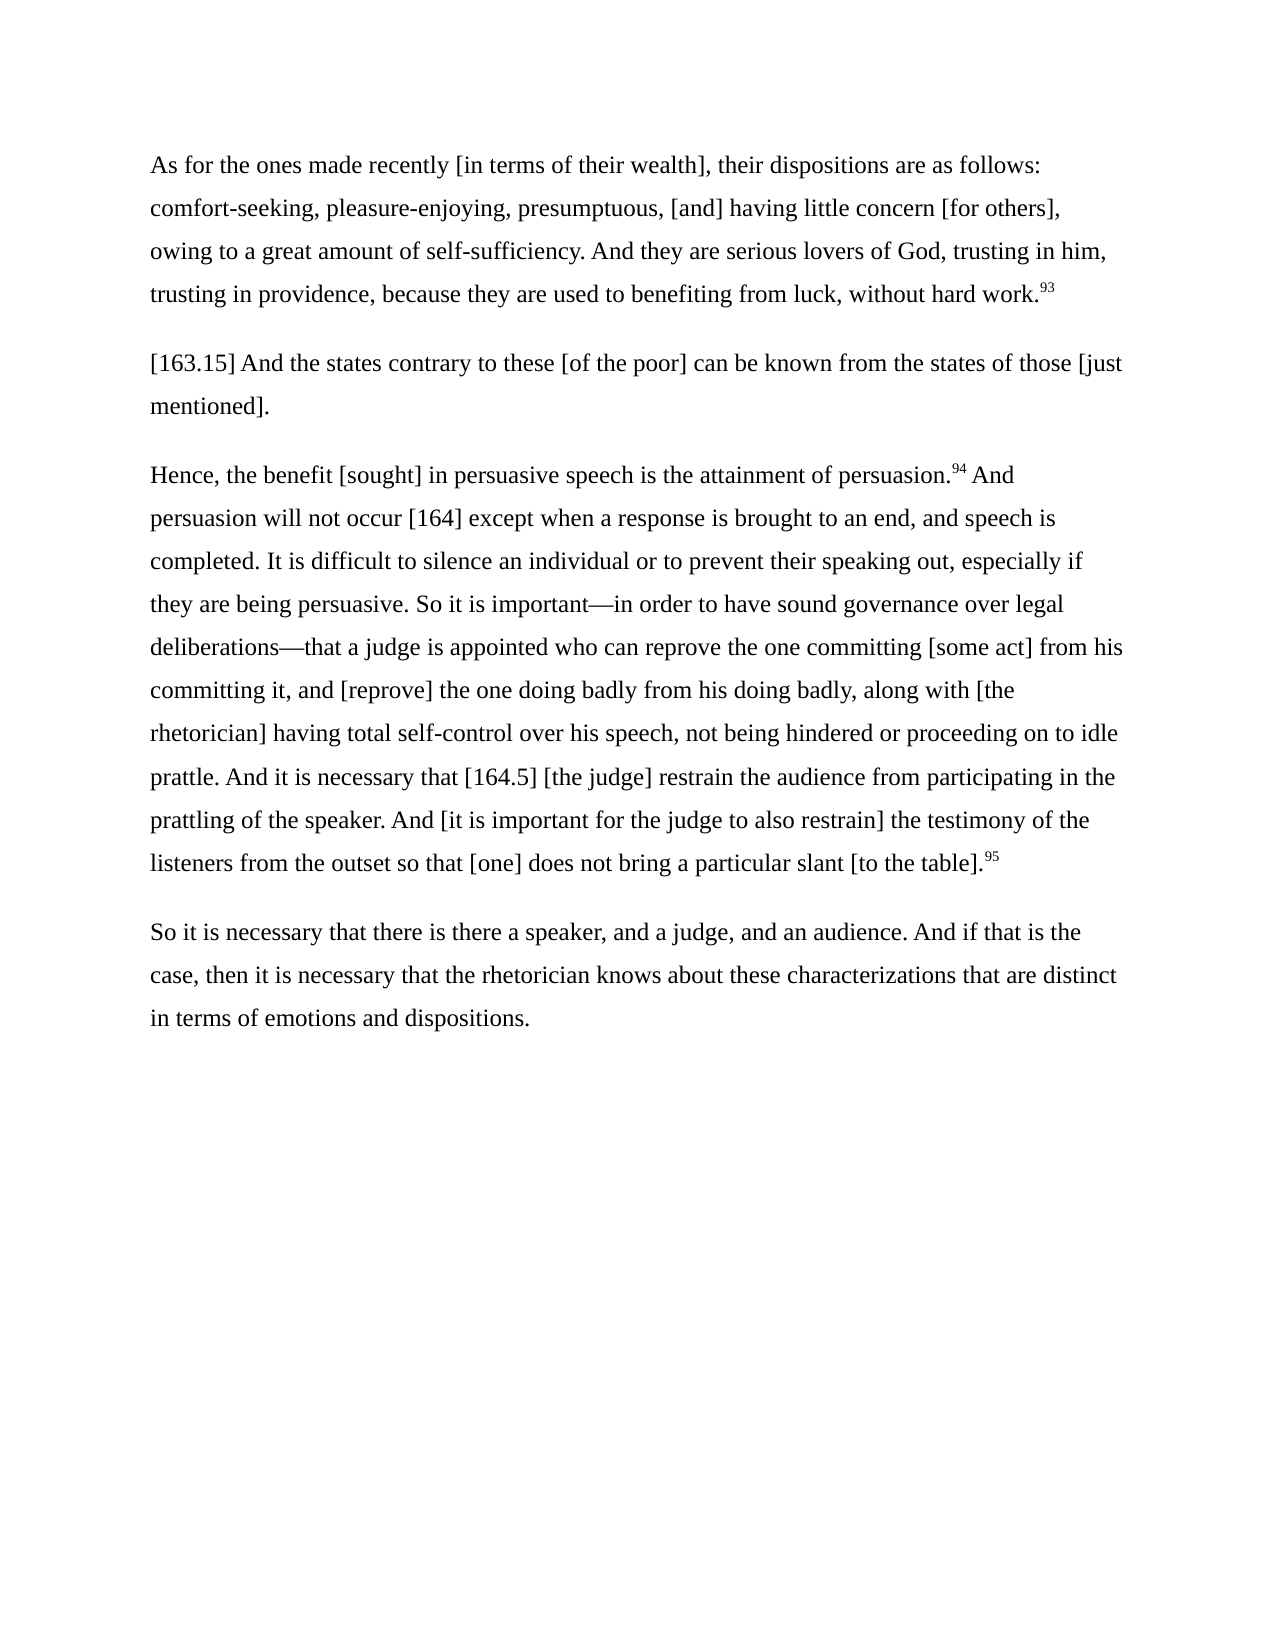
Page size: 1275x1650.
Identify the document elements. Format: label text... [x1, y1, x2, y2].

text Hence, the benefit [sought] in persuasive speech is the attainment of persuasion. And persuasion will not occur [164] except when a response is brought to an end, and speech is completed. It is difficult to silence an individual or to prevent their speaking out, especially if they are being persuasive. So it is important—in order to have sound governance over legal deliberations—that a judge is appointed who can reprove the one committing [some act] from his committing it, and [reprove] the one doing badly from his doing badly, along with [the rhetorician] having total self-control over his speech, not being hindered or proceeding on to idle prattle. And it is necessary that [164.5] [the judge] restrain the audience from participating in the prattling of the speaker. And [it is important for the judge to also restrain] the testimony of the listeners from the outset so that [one] does not bring a particular slant [to the table]. [150, 460, 1125, 877]
text As for the ones made recently [in terms of their wealth], their dispositions are as follows: comfort-seeking, pleasure-enjoying, presumptuous, [and] having little concern [for others], owing to a great amount of self-sufficiency. And they are serious lovers of God, trusting in him, trusting in providence, because they are used to benefiting from luck, without hard work. [150, 150, 1125, 308]
text So it is necessary that there is there a speaker, and a judge, and an audience. And if that is the case, then it is necessary that the rhetorician knows about these characterizations that are distinct in terms of emotions and dispositions. [150, 917, 1125, 1032]
text [163.15] And the states contrary to these [of the poor] can be known from the states of those [just mentioned]. [150, 348, 1125, 420]
